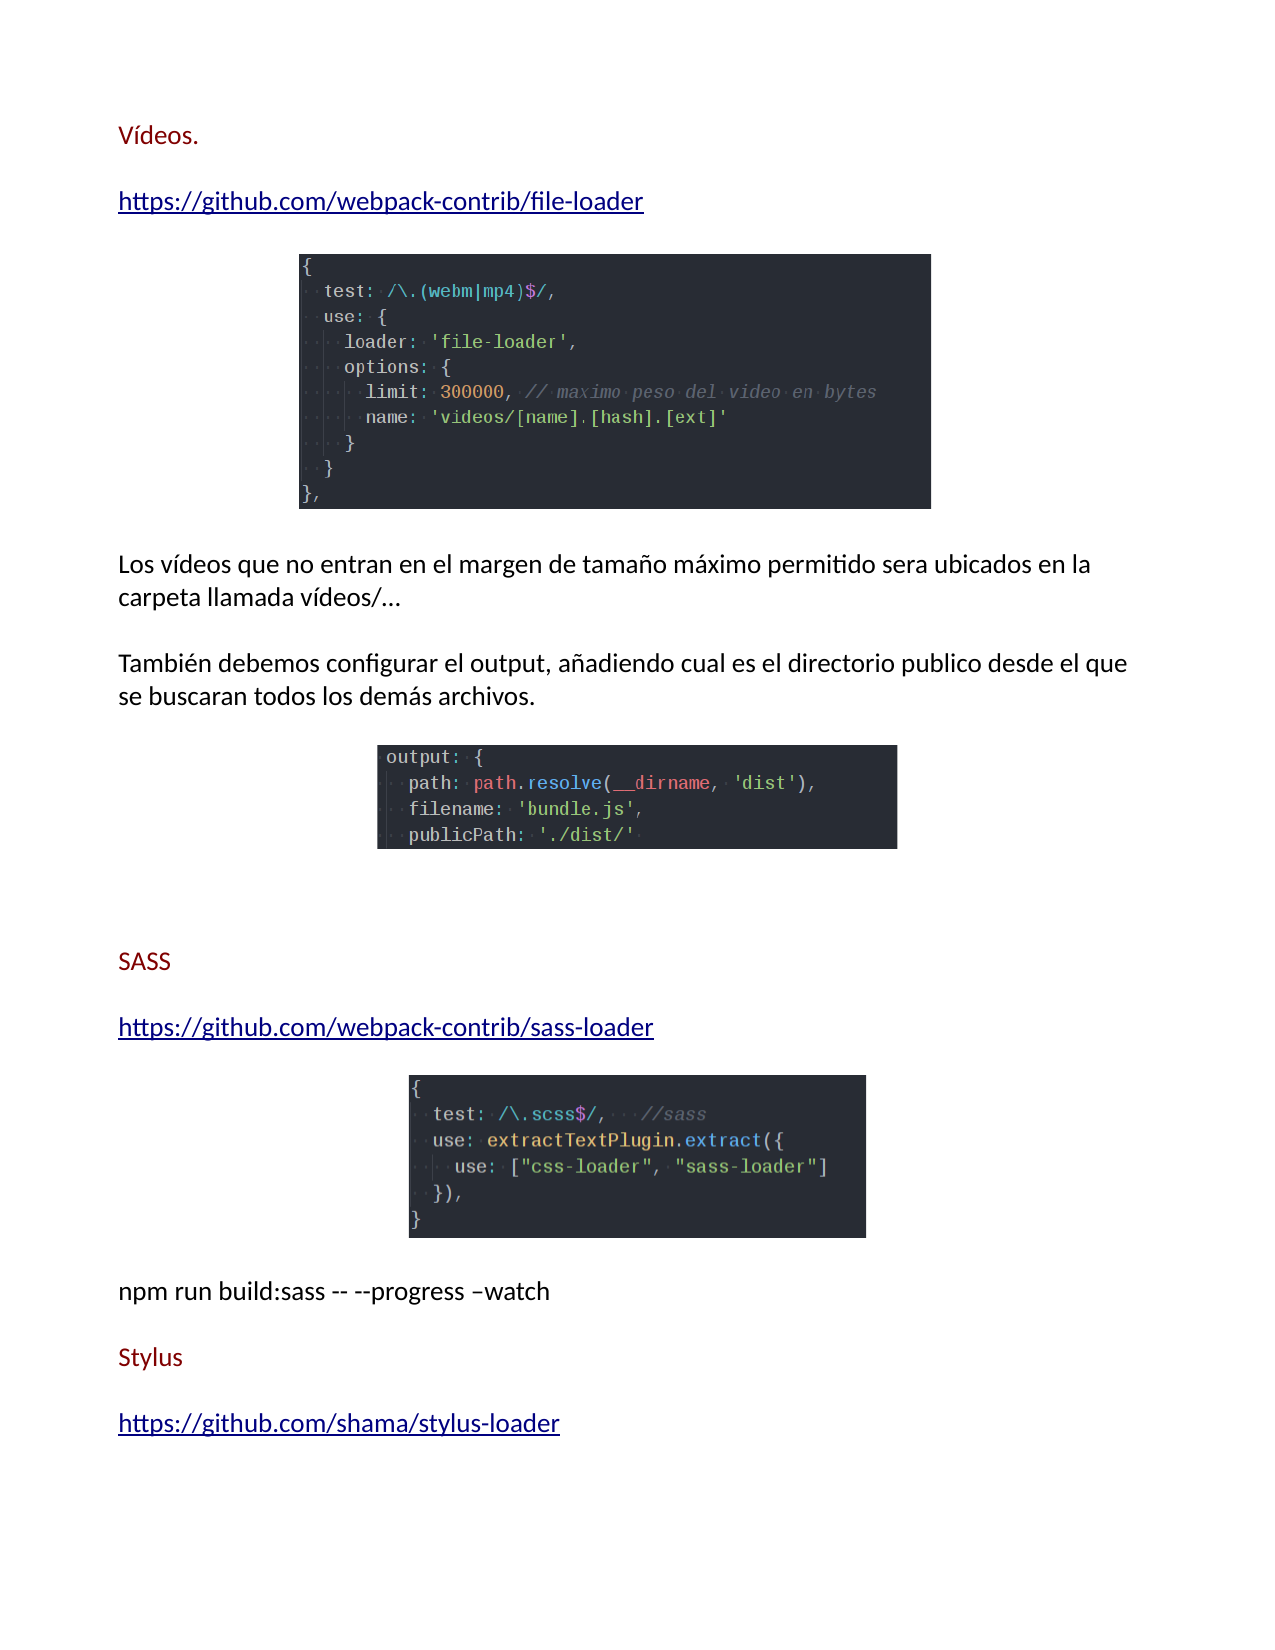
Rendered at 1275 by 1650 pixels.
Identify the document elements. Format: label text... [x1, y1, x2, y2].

text https://github.com/webpack-contrib/sass-loader [118, 1010, 1157, 1043]
text Vídeos. [118, 118, 1157, 151]
text SASS [118, 944, 1157, 977]
text También debemos configurar el output, añadiendo cual es el directorio publico desde el que se buscaran todos los demás archivos. [118, 646, 1157, 712]
picture [299, 254, 932, 509]
text Los vídeos que no entran en el margen de tamaño máximo permitido sera ubicados en la carpeta llamada vídeos/… [118, 547, 1157, 613]
picture [408, 1075, 867, 1238]
text Stylus [118, 1340, 1157, 1373]
picture [377, 745, 898, 849]
text npm run build:sass -- --progress –watch [118, 1274, 1157, 1307]
text https://github.com/webpack-contrib/file-loader [118, 184, 1157, 217]
text https://github.com/shama/stylus-loader [118, 1406, 1157, 1439]
